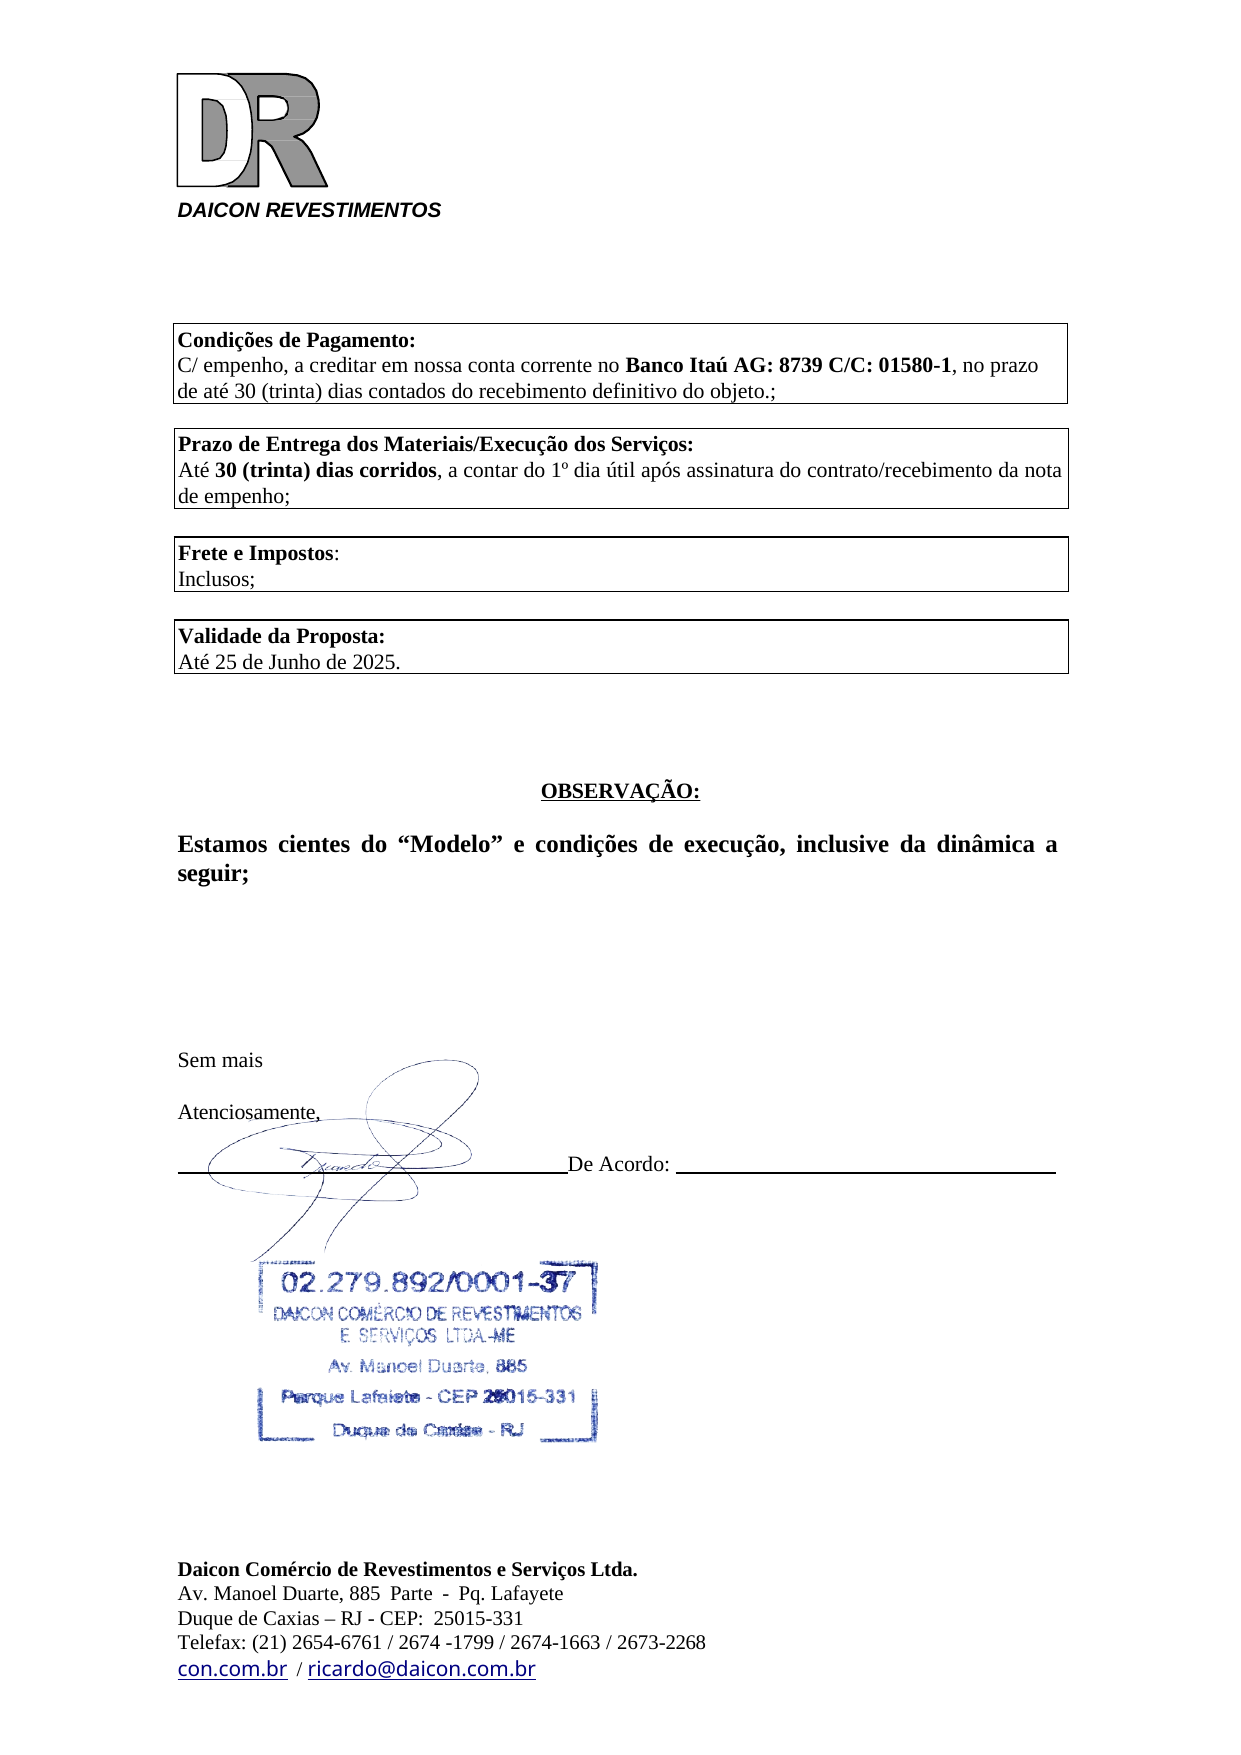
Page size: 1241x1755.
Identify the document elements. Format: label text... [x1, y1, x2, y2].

text [338, 1167, 389, 1172]
subtitle OBSERVAÇÃO: [15, 778, 1226, 803]
text Estamos cientes do “Modelo” e condições de execução, inclusive da dinâmica a seguir; [177, 829, 1063, 887]
text Sem mais Atenciosamente, [177, 1047, 404, 1124]
text Frete e Impostos: Inclusos; [178, 540, 410, 591]
text Condições de Pagamento: [177, 327, 1067, 352]
text Prazo de Entrega dos Materiais/Execução dos Serviços: [178, 431, 1068, 457]
text [209, 1151, 320, 1172]
text C/ empenho, a creditar em nossa conta corrente no Banco Itaú AG: 8739 C/C: 01580-1, no prazo de até 30 (trinta) dias contados do recebimento definitivo do objeto.; [177, 352, 1058, 403]
text Até 25 de Junho de 2025. [178, 649, 1068, 673]
text [400, 1151, 470, 1167]
text [14, 1151, 219, 1176]
text [315, 1153, 371, 1169]
text De Acordo: [406, 1151, 1219, 1176]
text [366, 1157, 396, 1166]
text Até 30 (trinta) dias corridos, a contar do 1º dia útil após assinatura do contrato/recebimento da nota de empenho; [178, 457, 1068, 508]
text Validade da Proposta: [178, 623, 1068, 648]
